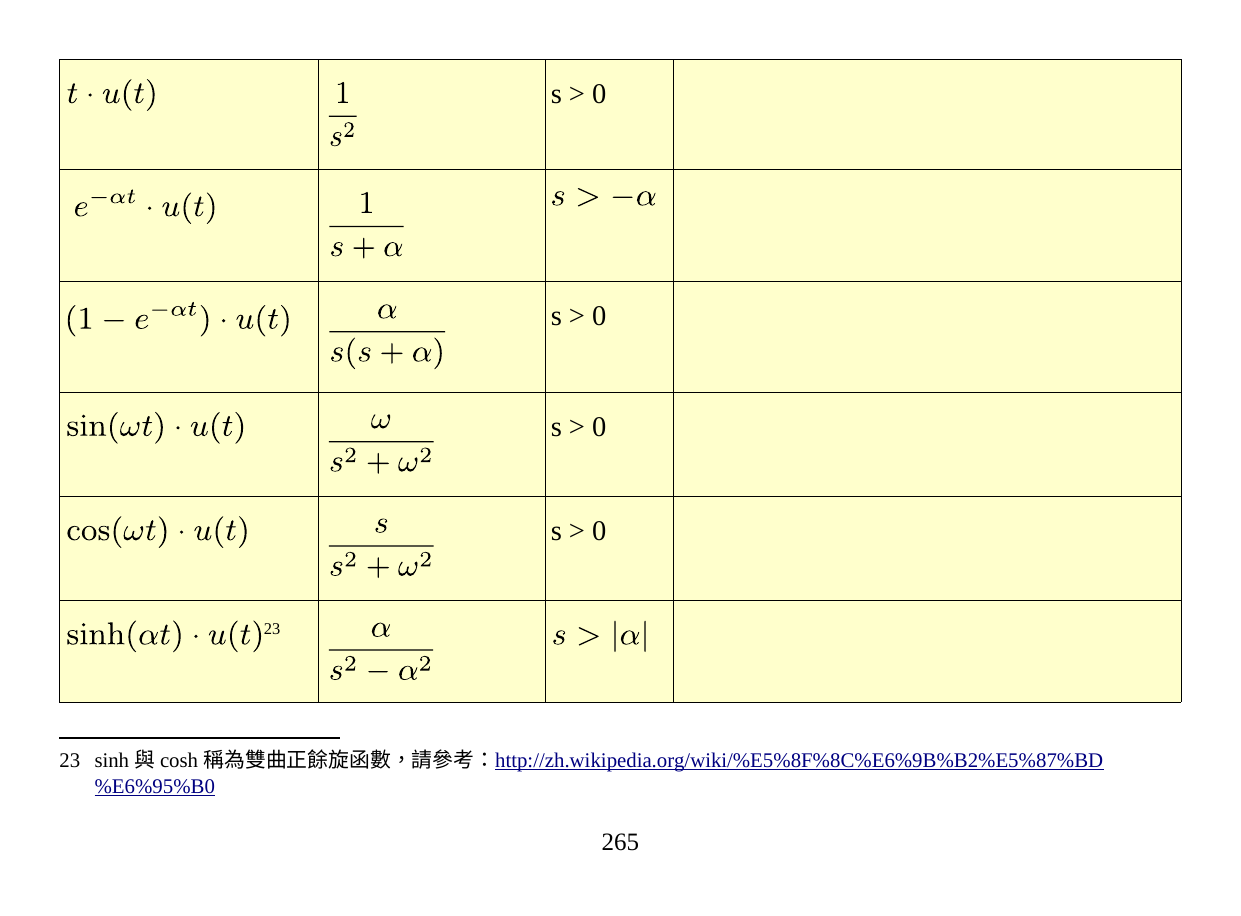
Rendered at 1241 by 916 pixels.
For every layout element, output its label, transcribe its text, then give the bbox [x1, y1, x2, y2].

table_cell [319, 393, 545, 496]
table_cell s > 0 [546, 282, 673, 392]
table_cell [674, 60, 1181, 169]
table_cell [60, 601, 318, 702]
table_cell [319, 170, 545, 281]
table_cell s > 0 [546, 497, 673, 600]
table_cell [60, 393, 318, 496]
table_cell [674, 282, 1181, 392]
table_cell [674, 393, 1181, 496]
table_cell [319, 601, 545, 702]
table_cell [674, 497, 1181, 600]
table_cell [546, 170, 673, 281]
table_cell [60, 60, 318, 169]
table_cell [60, 170, 318, 281]
table_cell [319, 282, 545, 392]
table_cell [674, 601, 1181, 702]
table_cell s > 0 [546, 393, 673, 496]
table_cell s > 0 [546, 60, 673, 169]
table_cell [60, 282, 318, 392]
table_cell [60, 497, 318, 600]
table_cell [546, 601, 673, 702]
table_cell [674, 170, 1181, 281]
table_cell [319, 497, 545, 600]
table_cell [319, 60, 545, 169]
